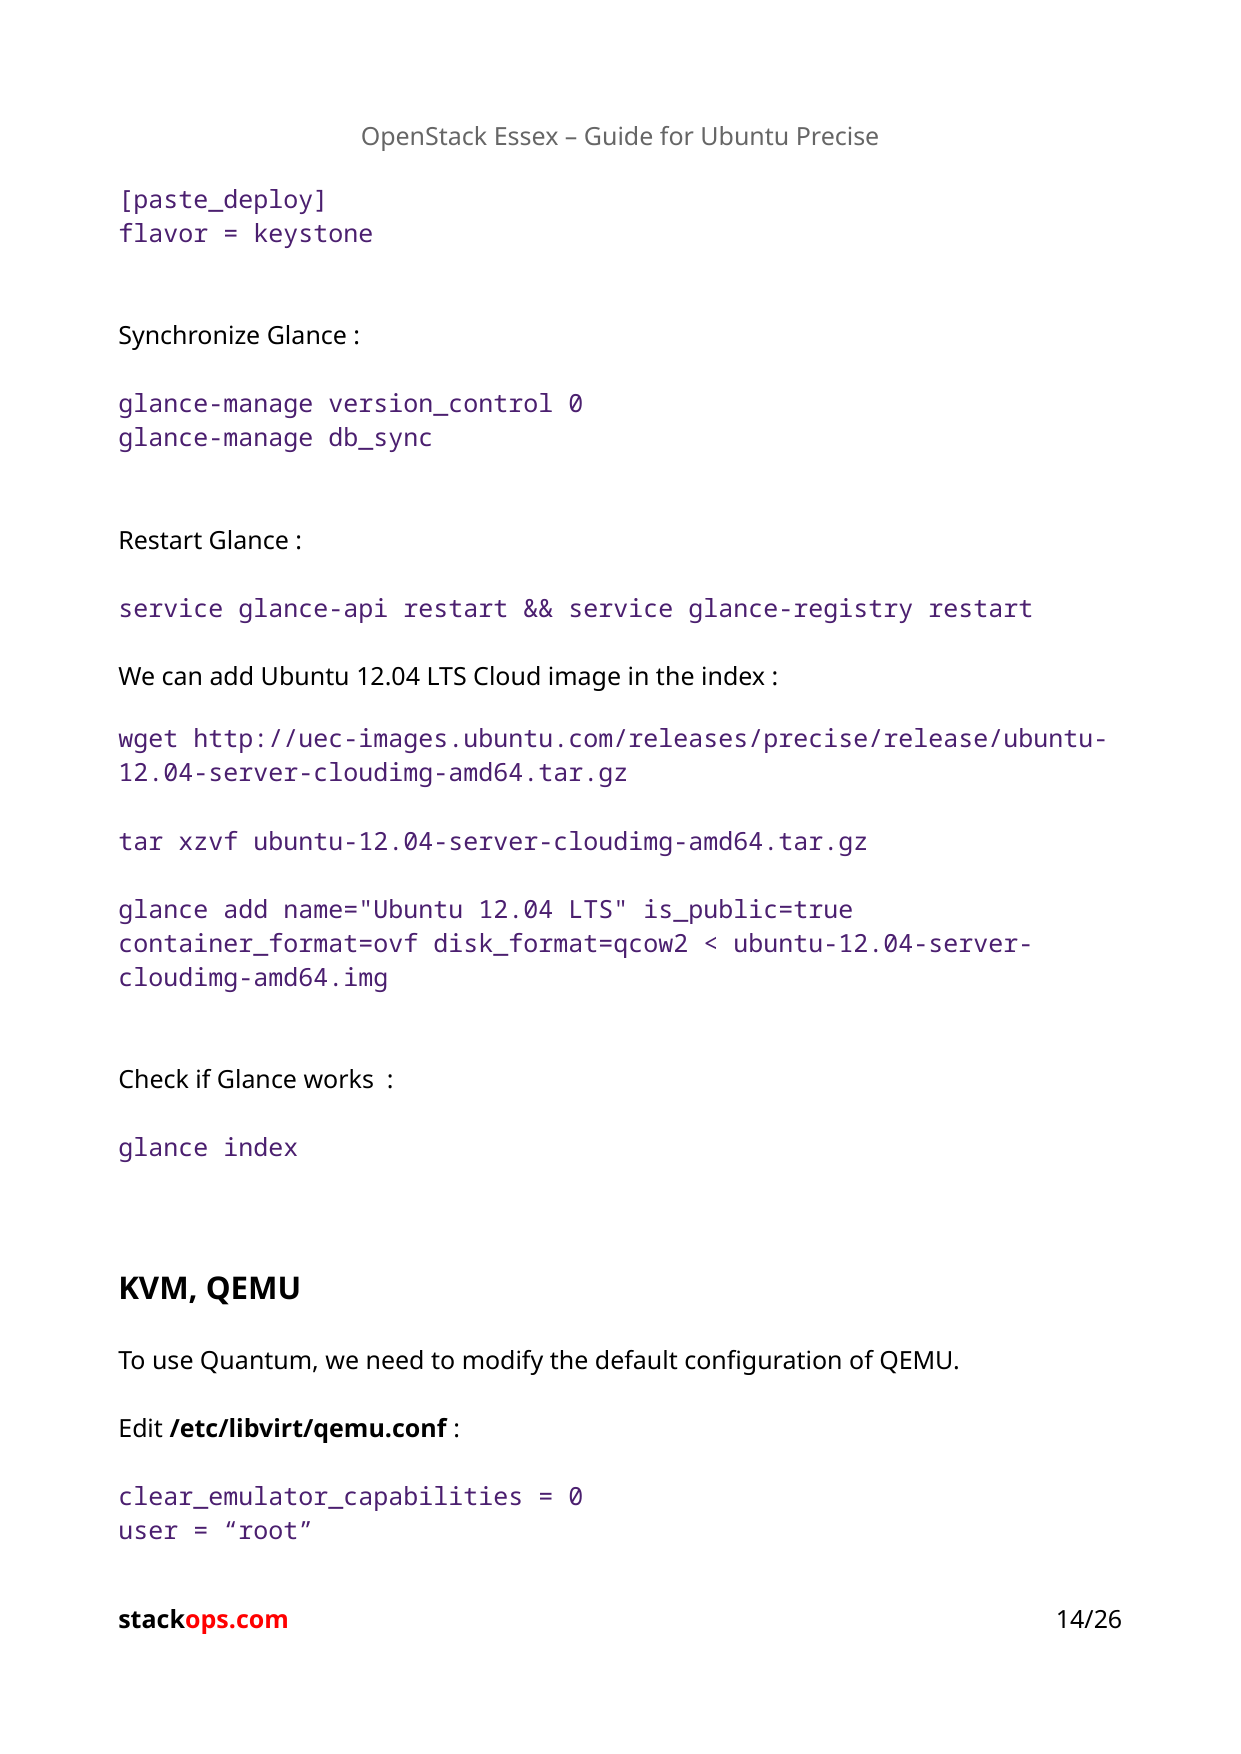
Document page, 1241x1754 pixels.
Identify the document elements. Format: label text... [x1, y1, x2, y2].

text Restart Glance : [118, 522, 1122, 556]
text To use Quantum, we need to modify the default configuration of QEMU. [118, 1343, 1122, 1377]
text wget http://uec-images.ubuntu.com/releases/precise/release/ubuntu-12.04-server-cloudimg-amd64.tar.gz [118, 721, 1122, 789]
text tar xzvf ubuntu-12.04-server-cloudimg-amd64.tar.gz [118, 823, 1122, 857]
text glance index [118, 1130, 1122, 1164]
text KVM, QEMU [118, 1266, 1122, 1309]
text service glance-api restart && service glance-registry restart [118, 590, 1122, 624]
text We can add Ubuntu 12.04 LTS Cloud image in the index : [118, 658, 1122, 693]
text glance add name="Ubuntu 12.04 LTS" is_public=true container_format=ovf disk_format=qcow2 < ubuntu-12.04-server-cloudimg-amd64.img [118, 891, 1122, 993]
text Synchronize Glance : [118, 318, 1122, 352]
text glance-manage db_sync [118, 420, 1122, 454]
text clear_emulator_capabilities = 0 [118, 1479, 1122, 1513]
text user = “root” [118, 1513, 1122, 1547]
text Check if Glance works : [118, 1062, 1122, 1096]
text glance-manage version_control 0 [118, 386, 1122, 420]
text [paste_deploy] [118, 182, 1122, 216]
text flavor = keystone [118, 216, 1122, 250]
text Edit /etc/libvirt/qemu.conf : [118, 1411, 1122, 1445]
